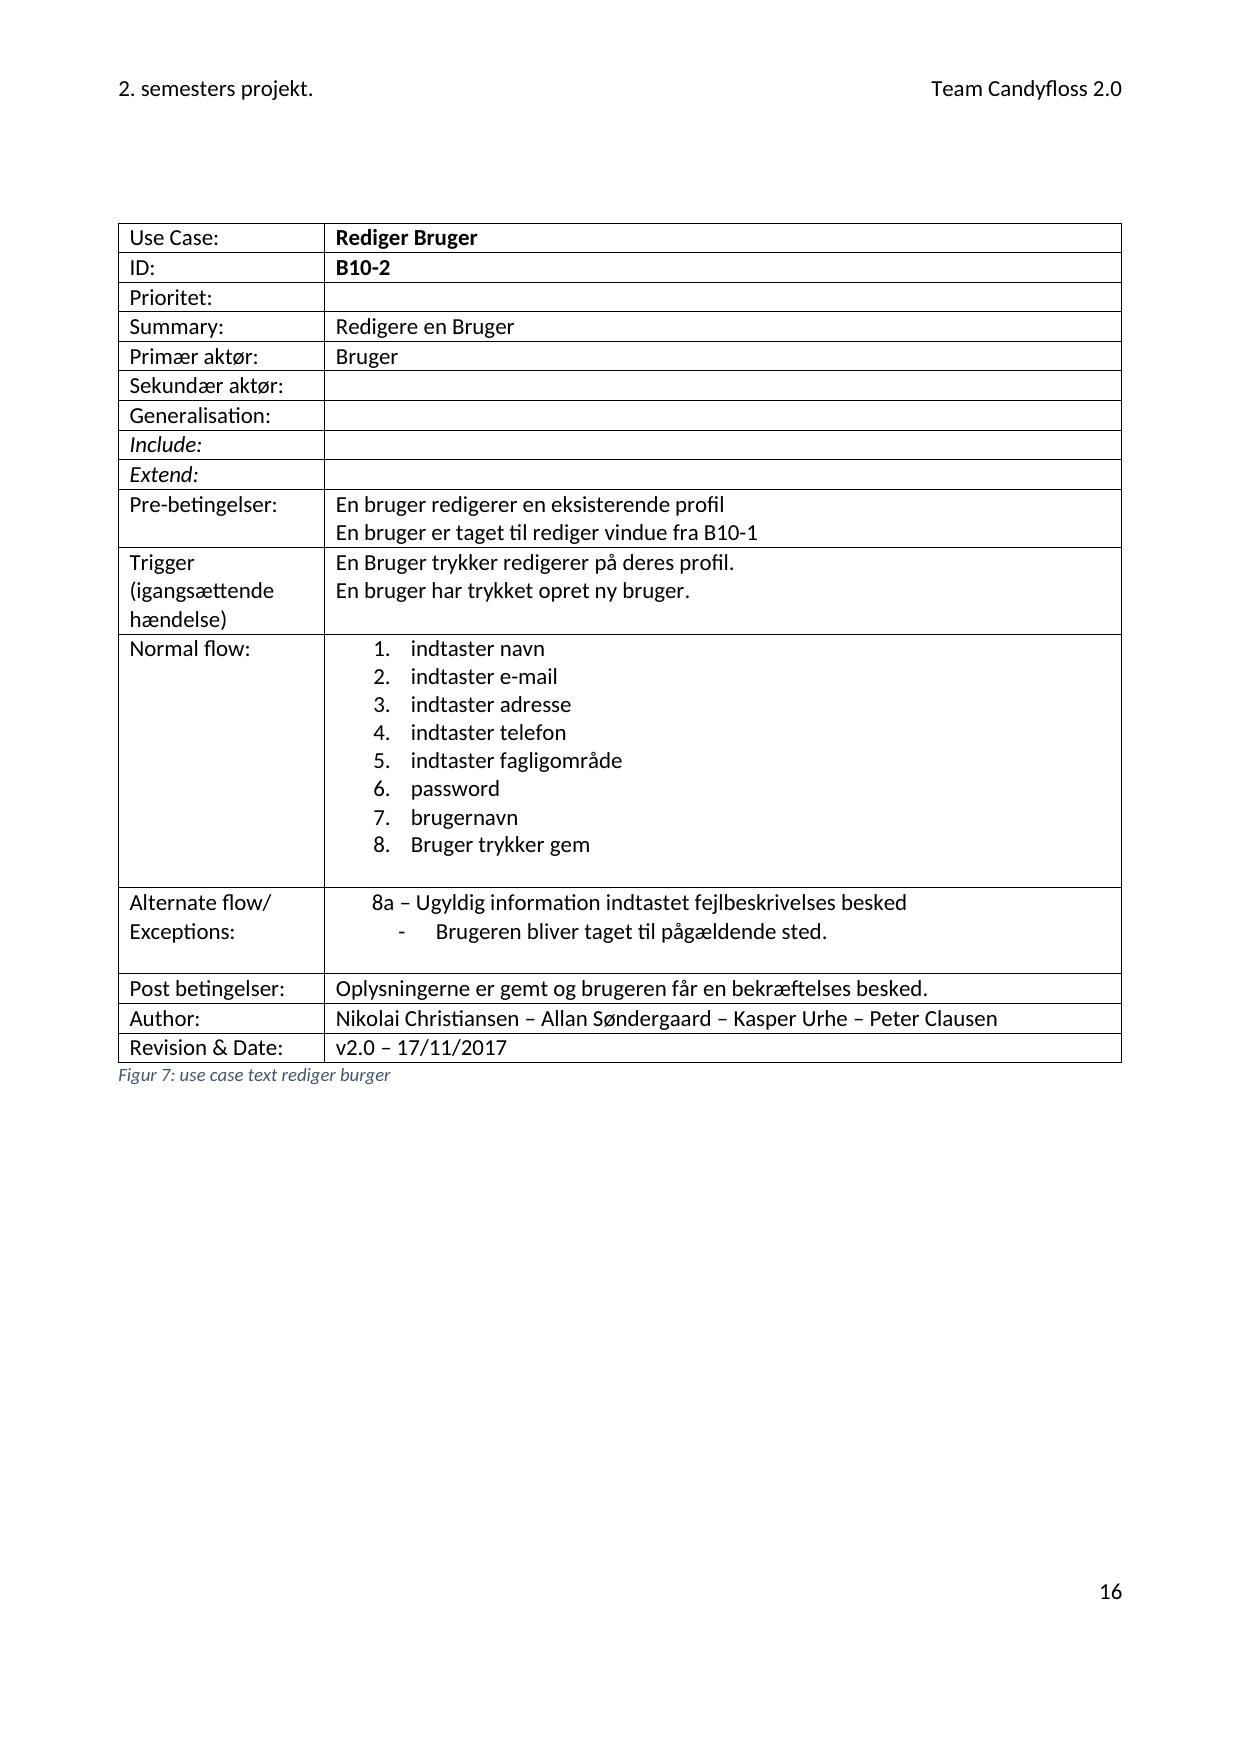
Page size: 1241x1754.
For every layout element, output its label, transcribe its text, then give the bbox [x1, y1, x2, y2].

table_cell Primær aktør: [119, 342, 324, 370]
table_cell B10-2 [325, 253, 1121, 282]
table_cell Summary: [119, 312, 324, 341]
table_cell Alternate flow/ Exceptions: [119, 888, 324, 973]
table_cell En Bruger trykker redigerer på deres profil. En bruger har trykket opret ny bruger. [325, 548, 1121, 633]
table_cell indtaster navn indtaster e-mail indtaster adresse indtaster telefon indtaster fagligområde password brugernavn Bruger trykker gem [325, 635, 1121, 887]
table_cell Bruger [325, 342, 1121, 370]
table_cell Extend: [119, 460, 324, 489]
table_cell [325, 401, 1121, 429]
table_cell [325, 283, 1121, 311]
table_cell Sekundær aktør: [119, 371, 324, 400]
table_cell Generalisation: [119, 401, 324, 429]
table_header Use Case: [119, 224, 324, 252]
table_cell Prioritet: [119, 283, 324, 311]
table_cell Pre-betingelser: [119, 490, 324, 547]
table_cell 8a – Ugyldig information indtastet fejlbeskrivelses besked Brugeren bliver taget til pågældende sted. [325, 888, 1121, 973]
table_cell Revision & Date: [119, 1034, 324, 1062]
table_cell Redigere en Bruger [325, 312, 1121, 341]
text Figur 7: use case text rediger burger [118, 1063, 1122, 1086]
table_cell [325, 431, 1121, 459]
table_cell [325, 371, 1121, 400]
table_cell Oplysningerne er gemt og brugeren får en bekræftelses besked. [325, 974, 1121, 1003]
table_cell [325, 460, 1121, 489]
table_header Rediger Bruger [325, 224, 1121, 252]
table_cell Nikolai Christiansen – Allan Søndergaard – Kasper Urhe – Peter Clausen [325, 1004, 1121, 1032]
table_cell En bruger redigerer en eksisterende profil En bruger er taget til rediger vindue fra B10-1 [325, 490, 1121, 547]
table_cell Normal flow: [119, 635, 324, 887]
table_cell Post betingelser: [119, 974, 324, 1003]
table_cell ID: [119, 253, 324, 282]
table_cell Author: [119, 1004, 324, 1032]
table_cell Include: [119, 431, 324, 459]
table_cell v2.0 – 17/11/2017 [325, 1034, 1121, 1062]
table_cell Trigger (igangsættende hændelse) [119, 548, 324, 633]
